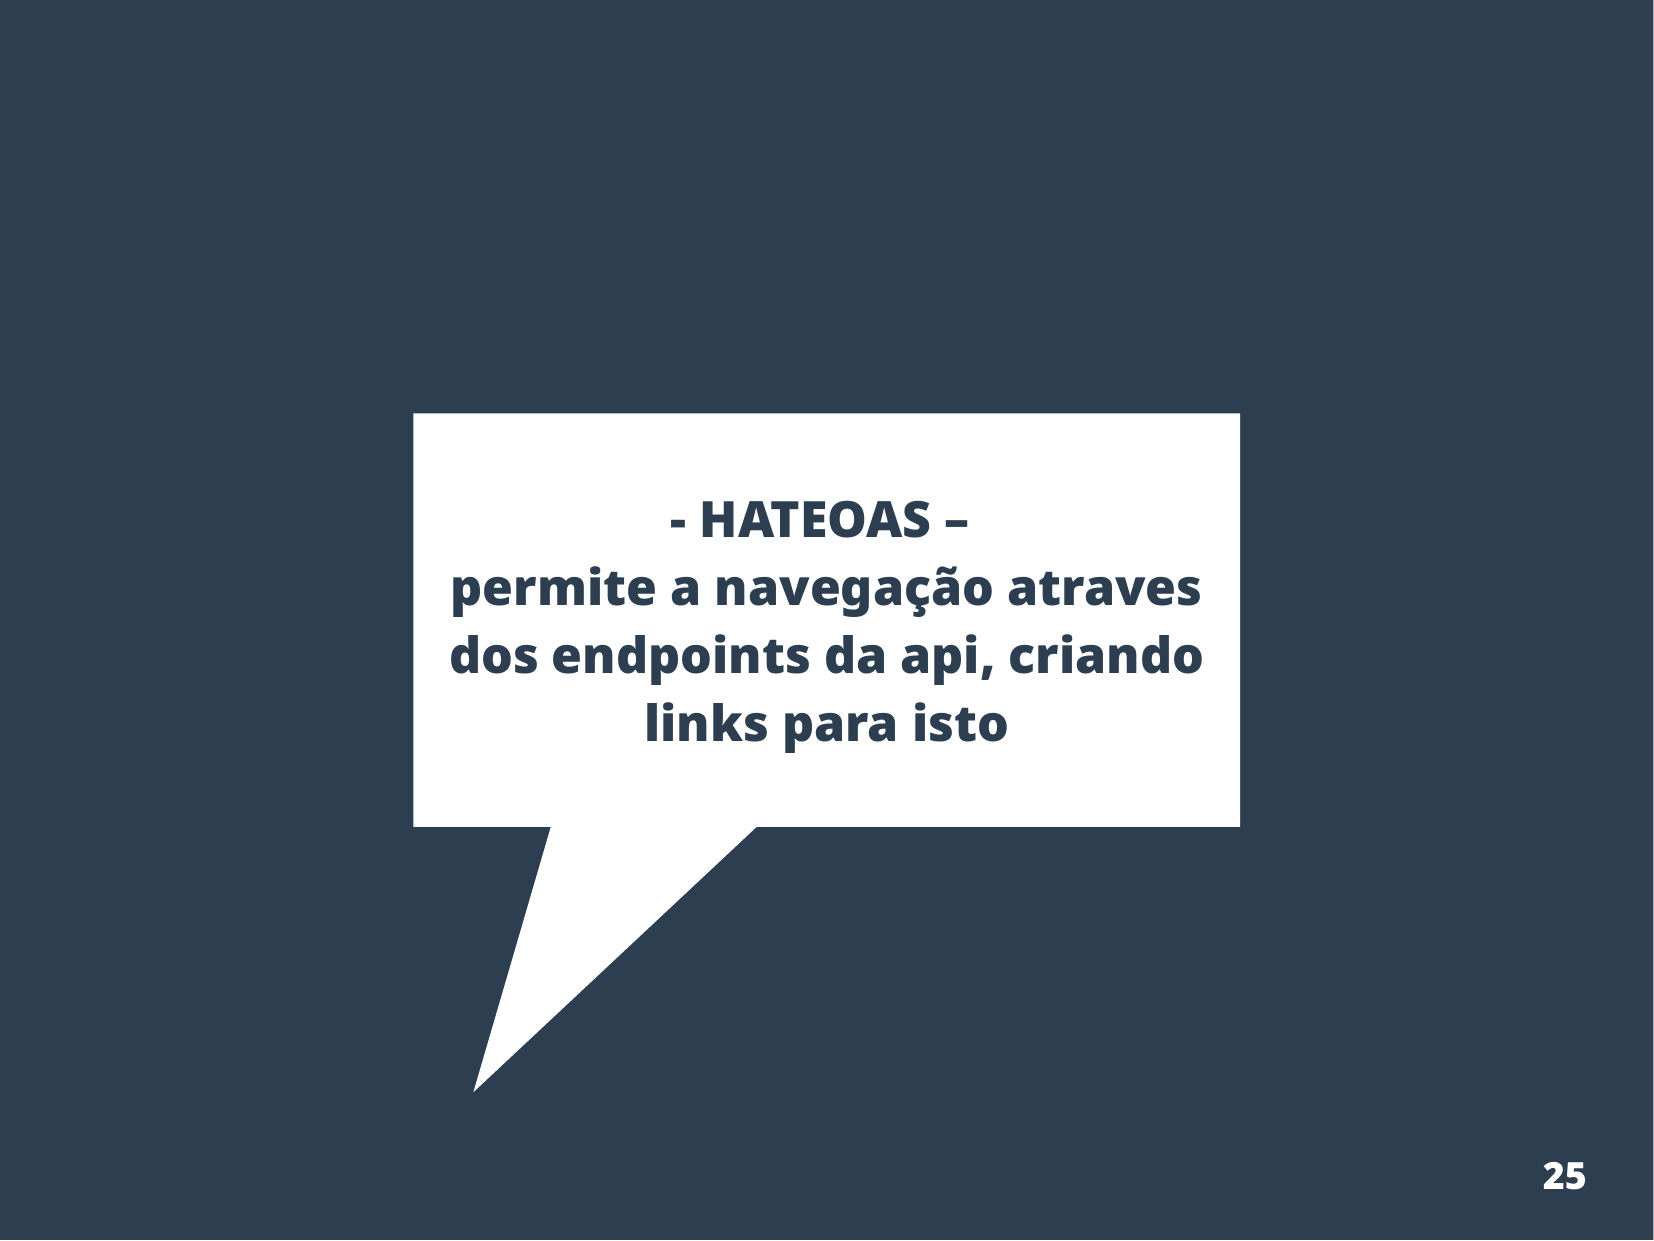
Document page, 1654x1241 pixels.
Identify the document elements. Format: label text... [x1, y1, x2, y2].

title - HATEOAS – permite a navegação atraves dos endpoints da api, criando links para isto [442, 442, 1211, 798]
